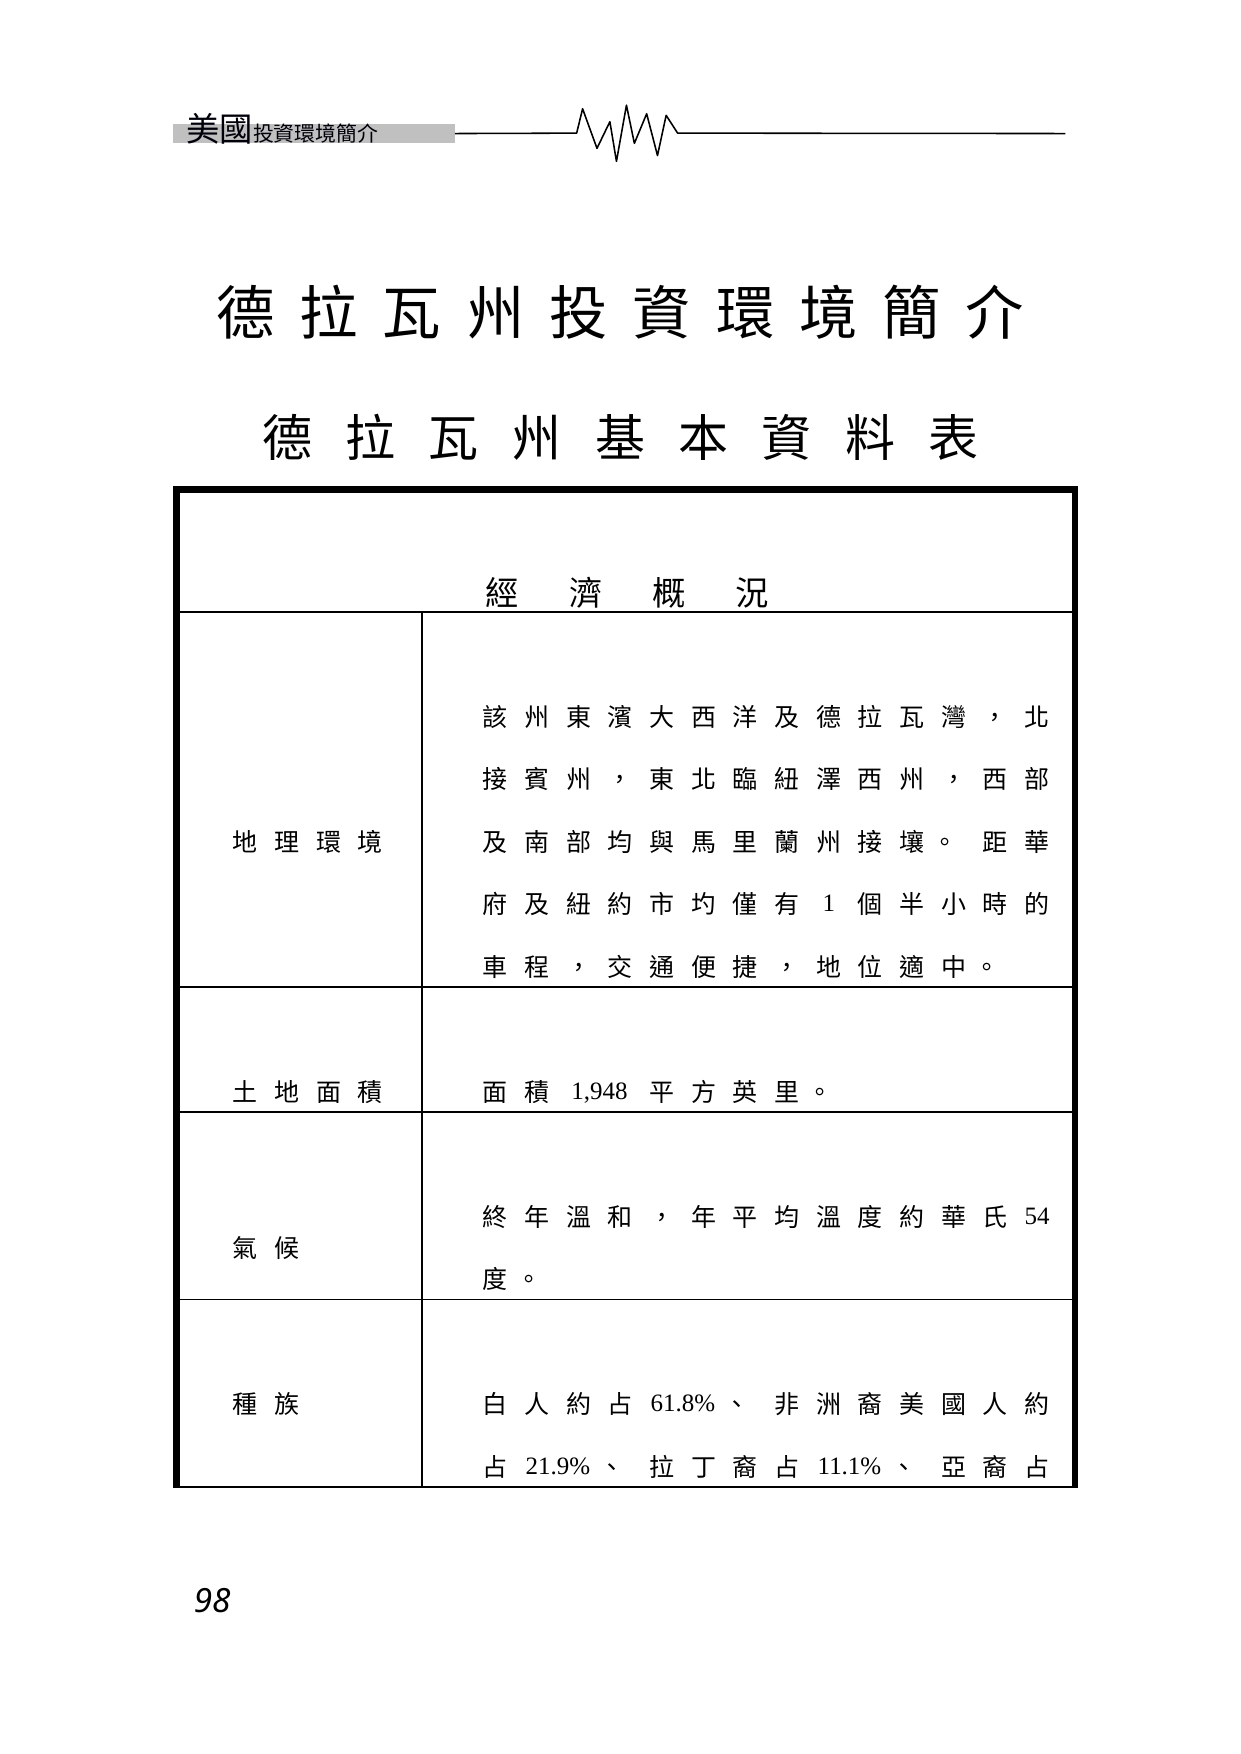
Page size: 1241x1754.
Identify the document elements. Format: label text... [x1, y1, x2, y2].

table_header 經 濟 概 況 [180, 493, 1072, 611]
table_cell 氣候 [180, 1113, 421, 1299]
table_cell 終年溫和，年平均溫度約華氏54度。 [423, 1113, 1072, 1299]
text 德拉瓦州投資環境簡介 [183, 236, 1058, 361]
table_cell 面積1,948平方英里。 [423, 988, 1072, 1111]
table_cell 白人約占61.8%、非洲裔美國人約占21.9%、拉丁裔占11.1%、亞裔占 [423, 1300, 1072, 1486]
table_cell 種族 [180, 1300, 421, 1486]
table_cell 該州東濱大西洋及德拉瓦灣，北接賓州，東北臨紐澤西州，西部及南部均與馬里蘭州接壤。距華府及紐約市圴僅有1個半小時的車程，交通便捷，地位適中。 [423, 613, 1072, 986]
table_cell 地理環境 [180, 613, 421, 986]
text 德拉瓦州基本資料表 [183, 361, 1058, 486]
table_cell 土地面積 [180, 988, 421, 1111]
